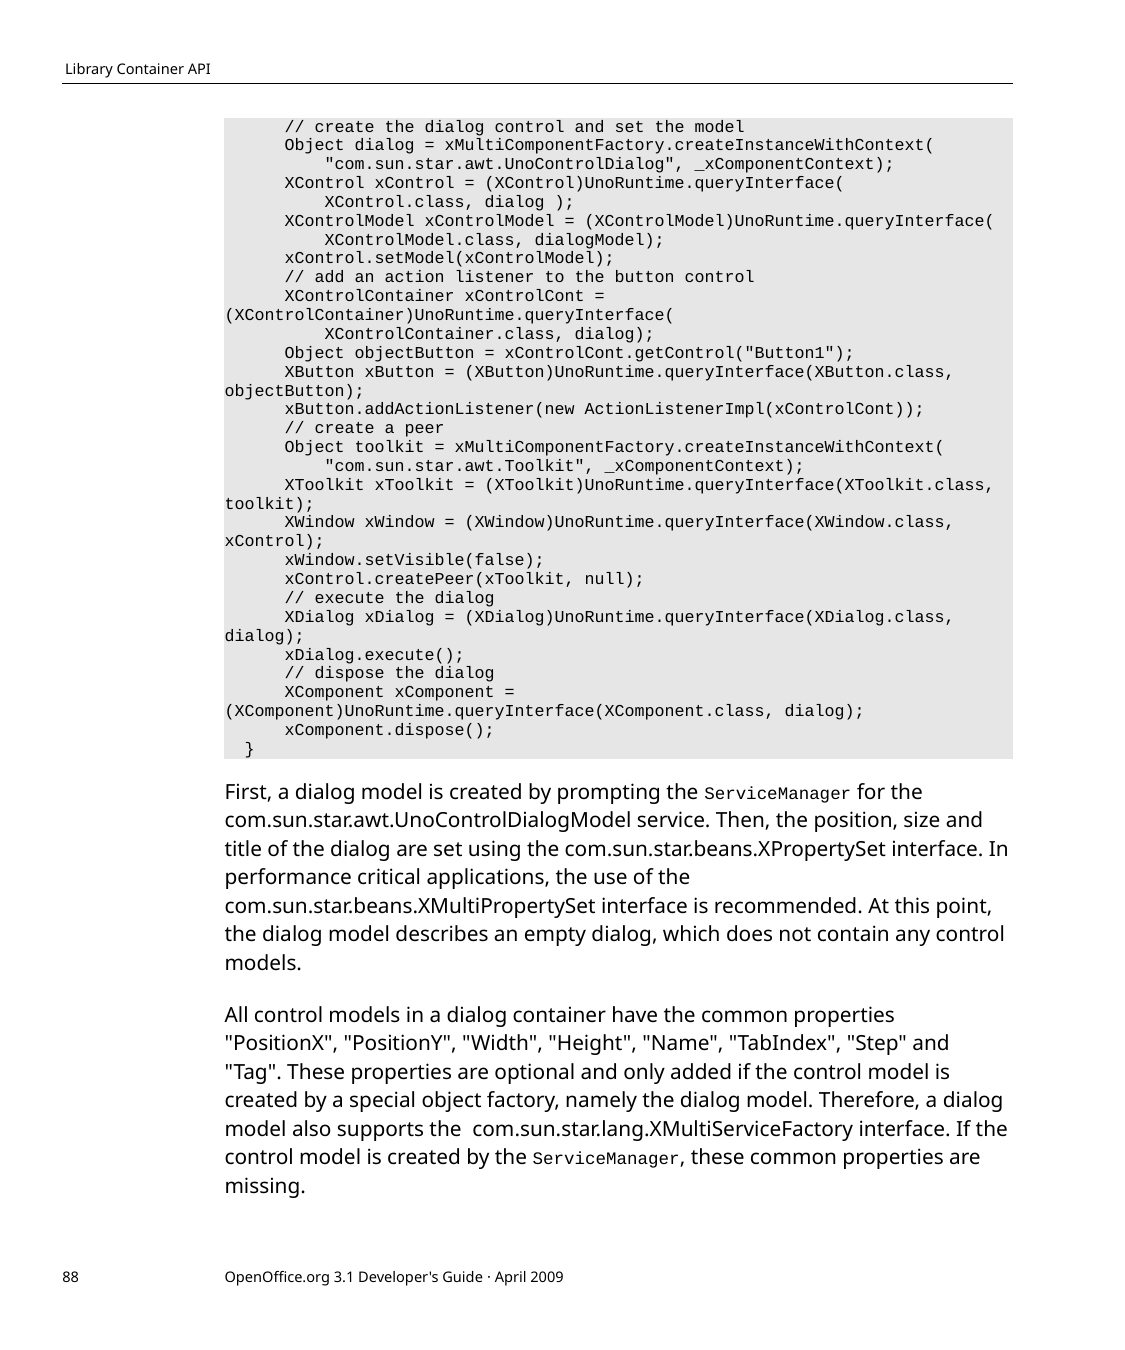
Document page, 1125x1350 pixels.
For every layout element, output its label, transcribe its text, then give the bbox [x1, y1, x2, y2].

text First, a dialog model is created by prompting the ServiceManager for the com.sun.star.awt.UnoControlDialogModel service. Then, the position, size and title of the dialog are set using the com.sun.star.beans.XPropertySet interface. In performance critical applications, the use of the com.sun.star.beans.XMultiPropertySet interface is recommended. At this point, the dialog model describes an empty dialog, which does not contain any control models. [224, 777, 1013, 976]
text // create the dialog control and set the model Object dialog = xMultiComponentFactory.createInstanceWithContext( "com.sun.star.awt.UnoControlDialog", _xComponentContext); XControl xControl = (XControl)UnoRuntime.queryInterface( XControl.class, dialog ); XControlModel xControlModel = (XControlModel)UnoRuntime.queryInterface( XControlModel.class, dialogModel); xControl.setModel(xControlModel); // add an action listener to the button control XControlContainer xControlCont = (XControlContainer)UnoRuntime.queryInterface( XControlContainer.class, dialog); Object objectButton = xControlCont.getControl("Button1"); XButton xButton = (XButton)UnoRuntime.queryInterface(XButton.class, objectButton); xButton.addActionListener(new ActionListenerImpl(xControlCont)); // create a peer Object toolkit = xMultiComponentFactory.createInstanceWithContext( "com.sun.star.awt.Toolkit", _xComponentContext); XToolkit xToolkit = (XToolkit)UnoRuntime.queryInterface(XToolkit.class, toolkit); XWindow xWindow = (XWindow)UnoRuntime.queryInterface(XWindow.class, xControl); xWindow.setVisible(false); xControl.createPeer(xToolkit, null); // execute the dialog XDialog xDialog = (XDialog)UnoRuntime.queryInterface(XDialog.class, dialog); xDialog.execute(); // dispose the dialog XComponent xComponent = (XComponent)UnoRuntime.queryInterface(XComponent.class, dialog); xComponent.dispose(); } [224, 118, 1013, 759]
text All control models in a dialog container have the common properties "PositionX", "PositionY", "Width", "Height", "Name", "TabIndex", "Step" and "Tag". These properties are optional and only added if the control model is created by a special object factory, namely the dialog model. Therefore, a dialog model also supports the com.sun.star.lang.XMultiServiceFactory interface. If the control model is created by the ServiceManager, these common properties are missing. [224, 1000, 1013, 1199]
